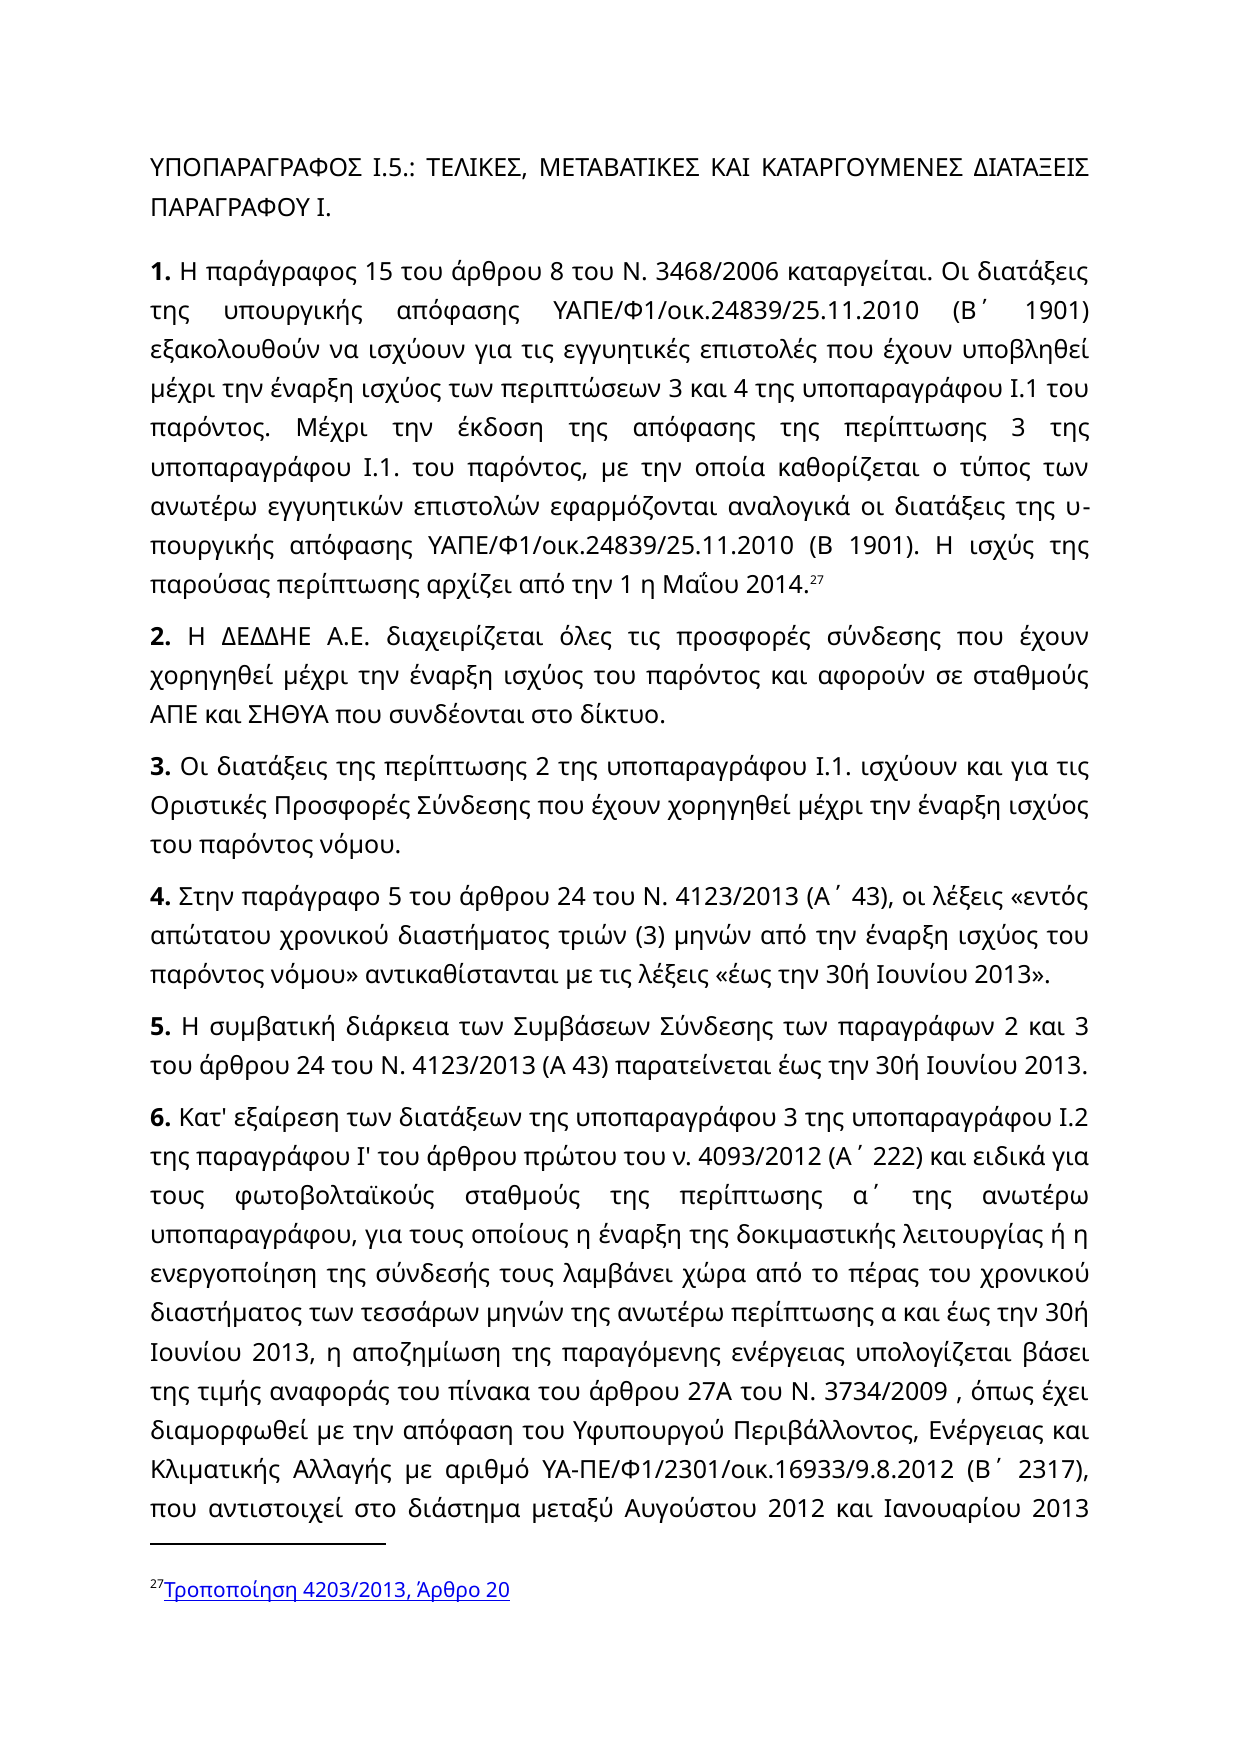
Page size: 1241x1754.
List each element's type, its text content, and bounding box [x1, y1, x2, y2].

text 2. Η ΔΕΔΔΗΕ Α.Ε. διαχειρίζεται όλες τις προσφορές σύνδεσης που έχουν χορηγηθεί μέχρι την έναρξη ισχύος του παρόντος και αφορούν σε σταθμούς ΑΠΕ και ΣΗΘΥΑ που συνδέονται στο δίκτυο. [150, 618, 1090, 731]
text Τροποποίηση 4203/2013, Άρθρο 20 [150, 1576, 1090, 1604]
text 1. Η παράγραφος 15 του άρθρου 8 του Ν. 3468/2006 καταργείται. Οι διατάξεις της υπουργικής απόφασης ΥΑΠΕ/Φ1/οικ.24839/25.11.2010 (Β΄ 1901) εξακολουθούν να ισχύουν για τις εγγυητικές επιστολές που έχουν υποβληθεί μέχρι την έναρξη ισχύος των περιπτώσεων 3 και 4 της υποπαραγράφου Ι.1 του παρόντος. Μέχρι την έκδοση της απόφασης της περίπτωσης 3 της υποπαραγράφου Ι.1. του παρόντος, με την οποία καθορίζεται ο τύπος των ανωτέρω εγγυητικών επιστολών εφαρμόζονται αναλογικά οι διατάξεις της υ­πουργικής απόφασης ΥΑΠΕ/Φ1/οικ.24839/25.11.2010 (Β 1901). Η ισχύς της παρούσας περίπτωσης αρχίζει από την 1 η Μαΐου 2014. [150, 253, 1090, 601]
text 3. Οι διατάξεις της περίπτωσης 2 της υποπαραγράφου Ι.1. ισχύουν και για τις Οριστικές Προσφορές Σύνδεσης που έχουν χορηγηθεί μέχρι την έναρξη ισχύος του παρόντος νόμου. [150, 748, 1090, 861]
text 6. Κατ' εξαίρεση των διατάξεων της υποπαραγράφου 3 της υποπαραγράφου Ι.2 της παραγράφου Ι' του άρθρου πρώτου του ν. 4093/2012 (Α΄ 222) και ειδικά για τους φωτοβολταϊκούς σταθμούς της περίπτωσης α΄ της ανωτέρω υποπαραγράφου, για τους οποίους η έναρξη της δοκιμαστικής λειτουργίας ή η ενεργοποίηση της σύνδεσής τους λαμβάνει χώρα από το πέρας του χρονικού διαστήματος των τεσσάρων μηνών της ανωτέρω περίπτωσης α και έως την 30ή Ιουνίου 2013, η αποζημίωση της παραγόμενης ενέργειας υπολογίζεται βάσει της τιμής αναφοράς του πίνακα του άρθρου 27Α του Ν. 3734/2009 , όπως έχει διαμορφωθεί με την απόφαση του Υφυπουργού Περιβάλλοντος, Ενέργειας και Κλιματικής Αλλαγής με αριθμό ΥΑ-ΠΕ/Φ1/2301/οικ.16933/9.8.2012 (Β΄ 2317), που αντιστοιχεί στο διάστημα μεταξύ Αυγούστου 2012 και Ιανουαρίου 2013 [150, 1099, 1090, 1525]
text 4. Στην παράγραφο 5 του άρθρου 24 του Ν. 4123/2013 (Α΄ 43), οι λέξεις «εντός απώτατου χρονικού διαστήματος τριών (3) μηνών από την έναρξη ισχύος του παρόντος νόμου» αντικαθίστανται με τις λέξεις «έως την 30ή Ιουνίου 2013». [150, 878, 1090, 991]
text ΥΠΟΠΑΡΑΓΡΑΦΟΣ Ι.5.: ΤΕΛΙΚΕΣ, ΜΕΤΑΒΑΤΙΚΕΣ ΚΑΙ ΚΑΤΑΡΓΟΥΜΕΝΕΣ ΔΙΑΤΑΞΕΙΣ ΠΑΡΑΓΡΑΦΟΥ Ι. [150, 150, 1090, 223]
text 5. Η συμβατική διάρκεια των Συμβάσεων Σύνδεσης των παραγράφων 2 και 3 του άρθρου 24 του Ν. 4123/2013 (Α 43) παρατείνεται έως την 30ή Ιουνίου 2013. [150, 1008, 1090, 1082]
